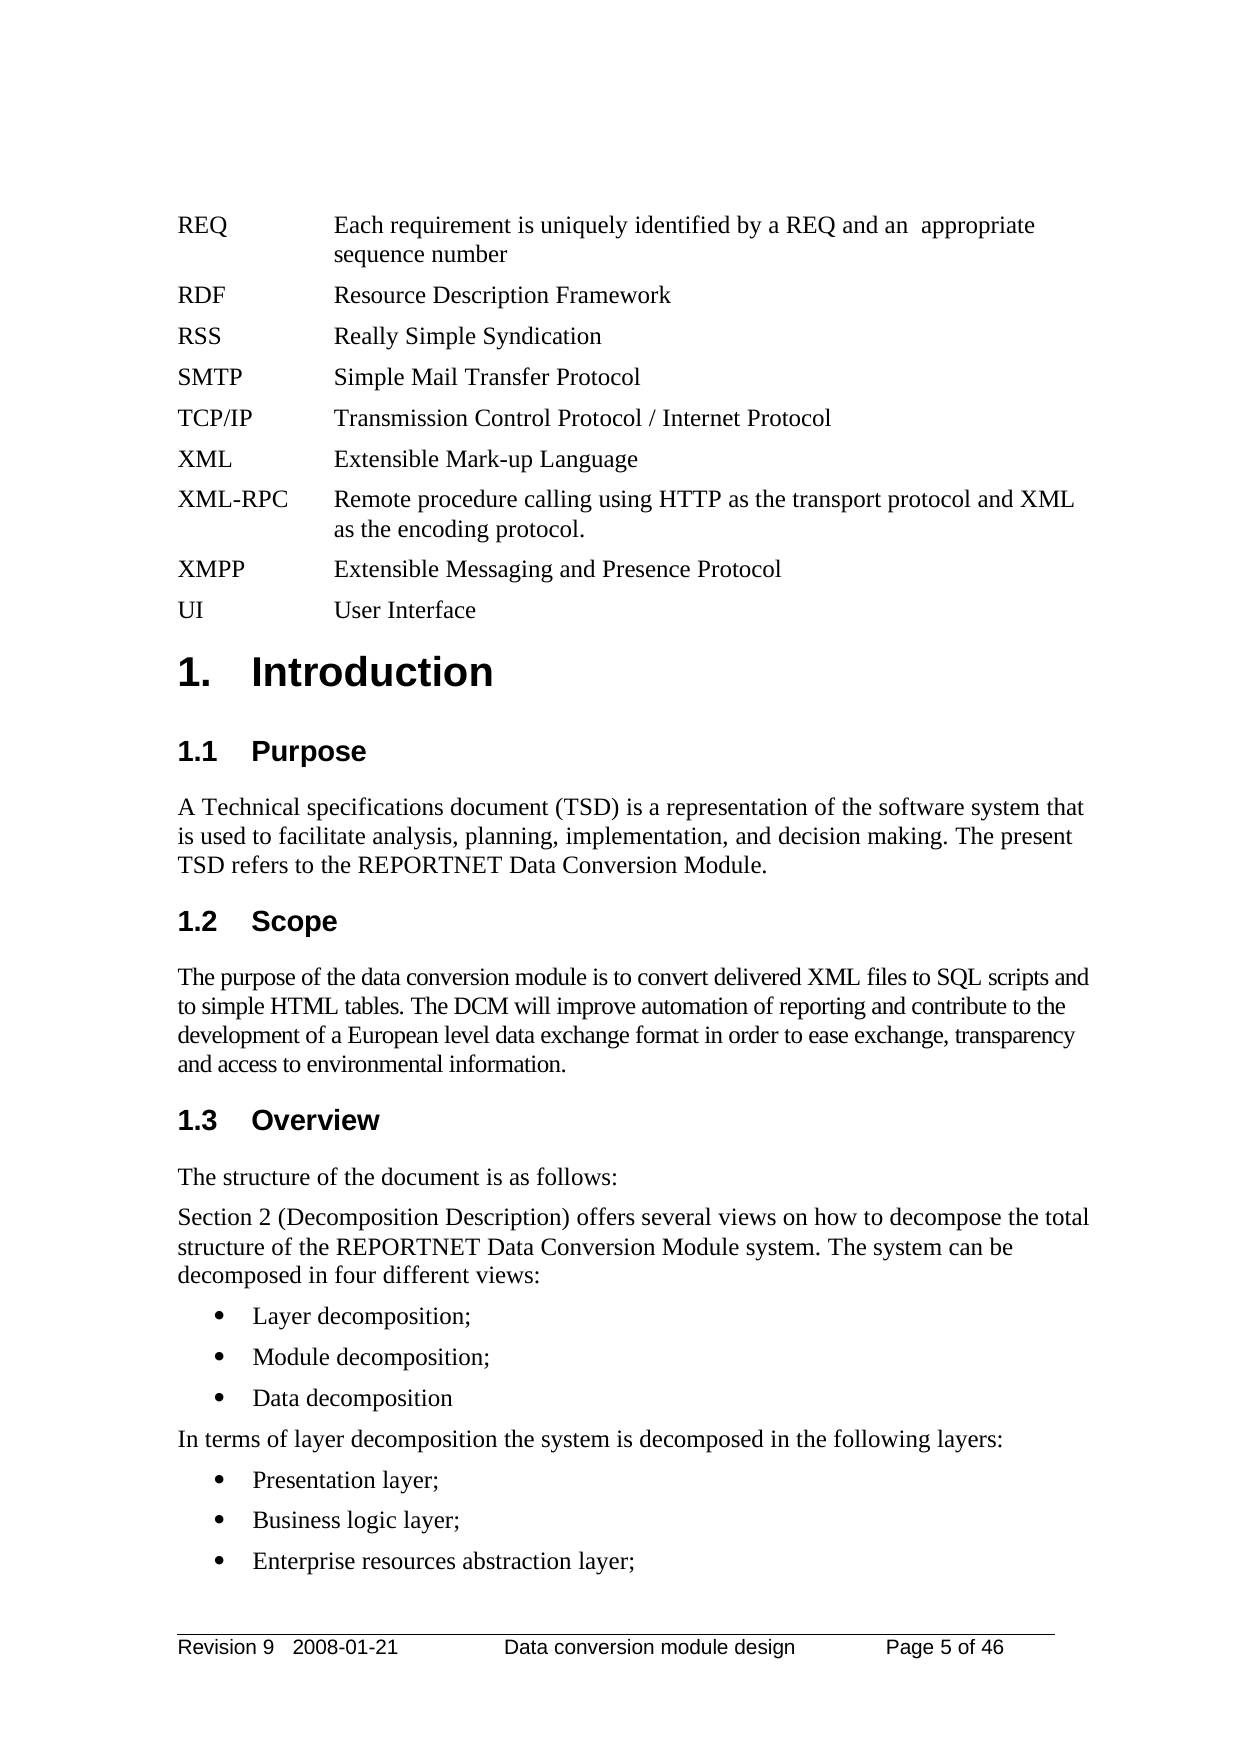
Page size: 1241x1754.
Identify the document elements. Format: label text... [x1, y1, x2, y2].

text TCP/IP Transmission Control Protocol / Internet Protocol [177, 403, 1092, 432]
text REQ Each requirement is uniquely identified by a REQ and an appropriate sequence number [177, 210, 1092, 268]
list Presentation layer; [215, 1464, 1092, 1494]
text A Technical specifications document (TSD) is a representation of the software system that is used to facilitate analysis, planning, implementation, and decision making. The present TSD refers to the REPORTNET Data Conversion Module. [177, 792, 1092, 879]
text XML Extensible Mark-up Language [177, 443, 1092, 473]
subtitle Scope [177, 904, 1092, 937]
text Section 2 (Decomposition Description) offers several views on how to decompose the total structure of the REPORTNET Data Conversion Module system. The system can be decomposed in four different views: [177, 1202, 1092, 1289]
list Business logic layer; [215, 1505, 1092, 1534]
text RSS Really Simple Syndication [177, 321, 1092, 350]
subtitle Purpose [177, 733, 1092, 767]
subtitle Introduction [177, 648, 1092, 696]
text XMPP Extensible Messaging and Presence Protocol [177, 554, 1092, 583]
list Data decomposition [215, 1383, 1092, 1412]
text The structure of the document is as follows: [177, 1161, 1092, 1191]
text In terms of layer decomposition the system is decomposed in the following layers: [177, 1424, 1092, 1453]
text SMTP Simple Mail Transfer Protocol [177, 362, 1092, 391]
text RDF Resource Description Framework [177, 280, 1092, 309]
list Module decomposition; [215, 1342, 1092, 1371]
list Enterprise resources abstraction layer; [215, 1546, 1092, 1575]
text The purpose of the data conversion module is to convert delivered XML files to SQL scripts and to simple HTML tables. The DCM will improve automation of reporting and contribute to the development of a European level data exchange format in order to ease exchange, transparency and access to environmental information. [177, 962, 1092, 1078]
text XML-RPC Remote procedure calling using HTTP as the transport protocol and XML as the encoding protocol. [177, 484, 1092, 542]
list Layer decomposition; [215, 1301, 1092, 1330]
text UI User Interface [177, 595, 1092, 624]
subtitle Overview [177, 1103, 1092, 1137]
